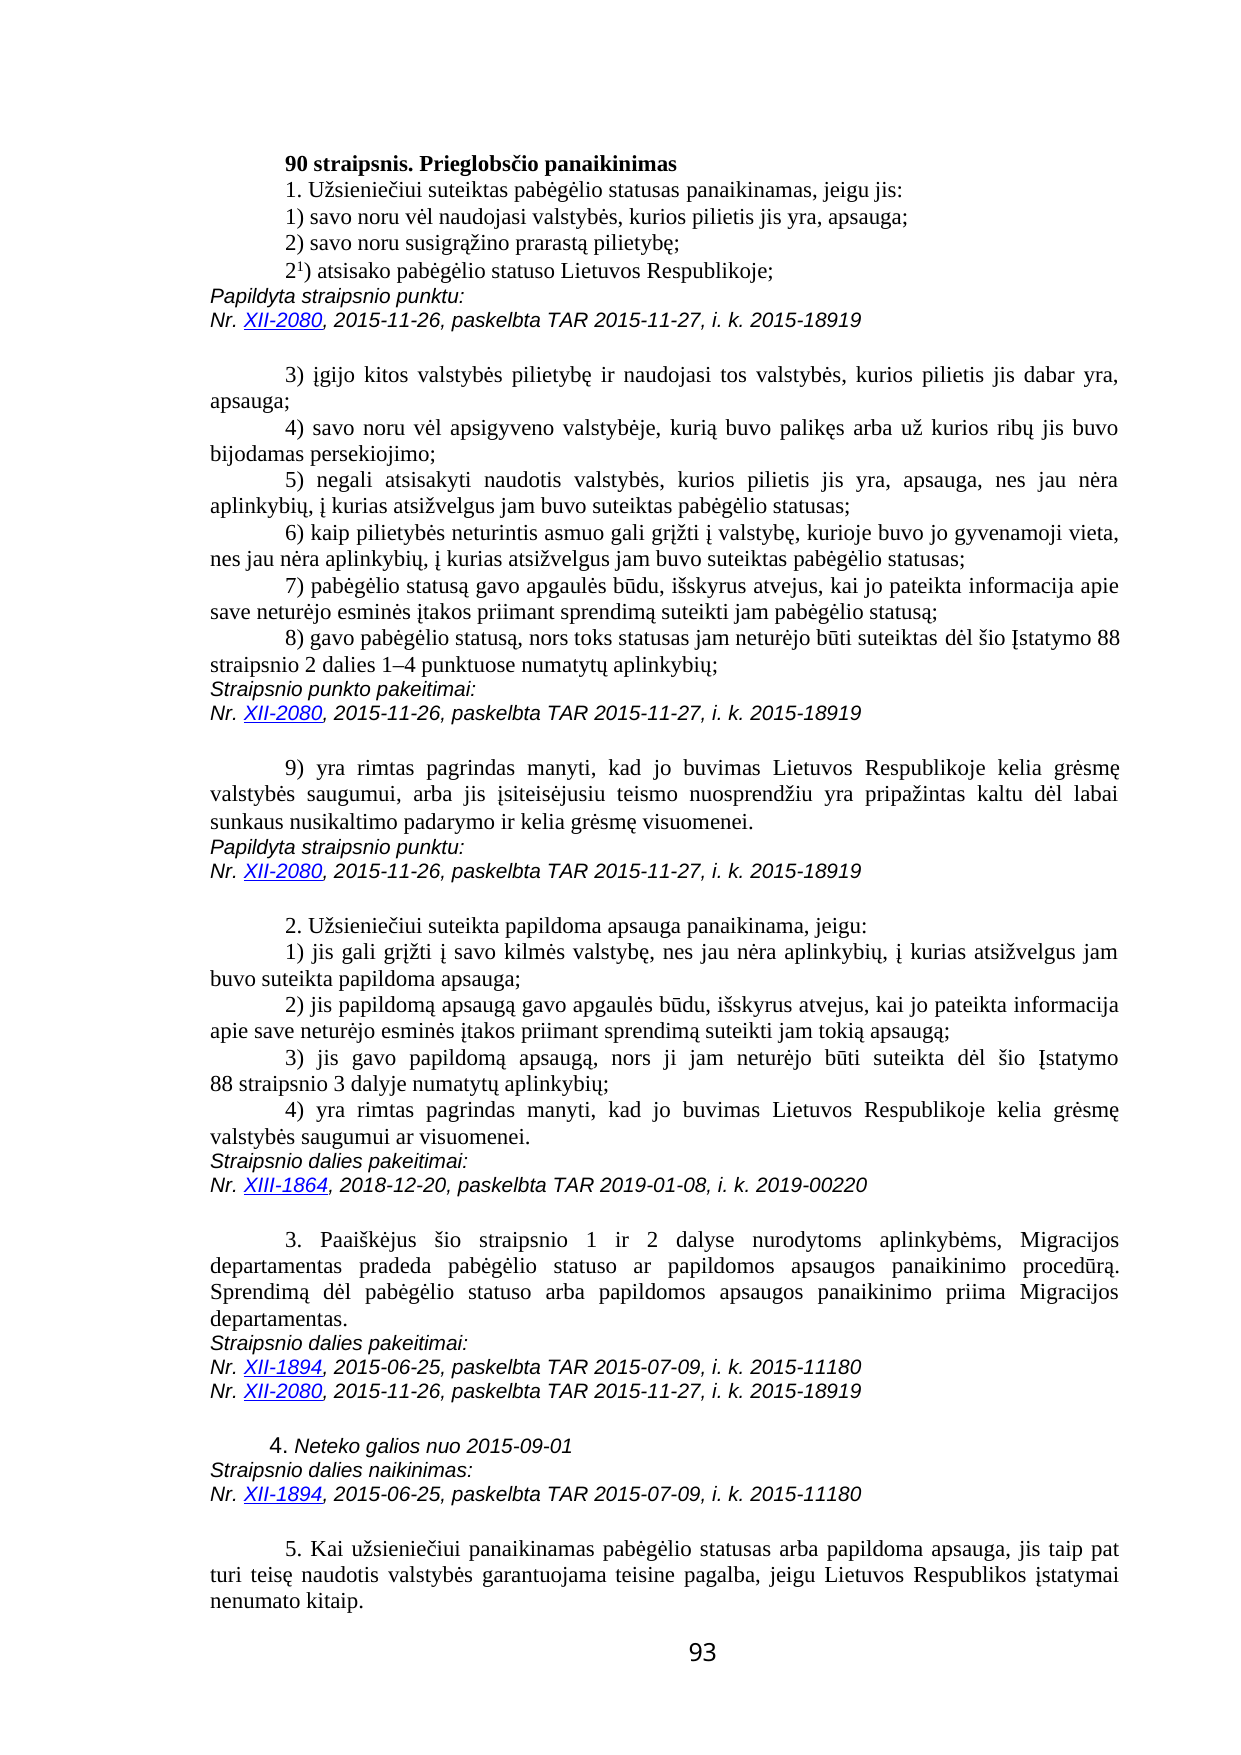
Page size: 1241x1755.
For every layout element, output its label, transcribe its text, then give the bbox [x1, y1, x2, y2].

text 2. Užsieniečiui suteikta papildoma apsauga panaikinama, jeigu: [210, 912, 1120, 938]
text 5) negali atsisakyti naudotis valstybės, kurios pilietis jis yra, apsauga, nes jau nėra aplinkybių, į kurias atsižvelgus jam buvo suteiktas pabėgėlio statusas; [210, 466, 1120, 519]
text 1) savo noru vėl naudojasi valstybės, kurios pilietis jis yra, apsauga; [210, 203, 1120, 229]
text Straipsnio punkto pakeitimai: [210, 677, 1120, 701]
text 9) yra rimtas pagrindas manyti, kad jo buvimas Lietuvos Respublikoje kelia grėsmę valstybės saugumui, arba jis įsiteisėjusiu teismo nuosprendžiu yra pripažintas kaltu dėl labai sunkaus nusikaltimo padarymo ir kelia grėsmę visuomenei. [210, 754, 1120, 835]
text 3) jis gavo papildomą apsaugą, nors ji jam neturėjo būti suteikta dėl šio Įstatymo 88 straipsnio 3 dalyje numatytų aplinkybių; [210, 1044, 1120, 1096]
text Straipsnio dalies pakeitimai: [210, 1149, 1120, 1173]
text Straipsnio dalies pakeitimai: [210, 1331, 1120, 1355]
text Nr. XII-2080, 2015-11-26, paskelbta TAR 2015-11-27, i. k. 2015-18919 [210, 701, 1120, 725]
text 6) kaip pilietybės neturintis asmuo gali grįžti į valstybę, kurioje buvo jo gyvenamoji vieta, nes jau nėra aplinkybių, į kurias atsižvelgus jam buvo suteiktas pabėgėlio statusas; [210, 519, 1120, 572]
text 1) jis gali grįžti į savo kilmės valstybę, nes jau nėra aplinkybių, į kurias atsižvelgus jam buvo suteikta papildoma apsauga; [210, 938, 1120, 991]
text 8) gavo pabėgėlio statusą, nors toks statusas jam neturėjo būti suteiktas dėl šio Įstatymo 88 straipsnio 2 dalies 1–4 punktuose numatytų aplinkybių; [210, 624, 1120, 677]
text 3. Paaiškėjus šio straipsnio 1 ir 2 dalyse nurodytoms aplinkybėms, Migracijos departamentas pradeda pabėgėlio statuso ar papildomos apsaugos panaikinimo procedūrą. Sprendimą dėl pabėgėlio statuso arba papildomos apsaugos panaikinimo priima Migracijos departamentas. [210, 1226, 1120, 1331]
text 4) yra rimtas pagrindas manyti, kad jo buvimas Lietuvos Respublikoje kelia grėsmę valstybės saugumui ar visuomenei. [210, 1096, 1120, 1149]
text 3) įgijo kitos valstybės pilietybę ir naudojasi tos valstybės, kurios pilietis jis dabar yra, apsauga; [210, 361, 1120, 413]
text Nr. XII-2080, 2015-11-26, paskelbta TAR 2015-11-27, i. k. 2015-18919 [210, 1379, 1120, 1403]
text Papildyta straipsnio punktu: [210, 284, 1120, 308]
text 2) jis papildomą apsaugą gavo apgaulės būdu, išskyrus atvejus, kai jo pateikta informacija apie save neturėjo esminės įtakos priimant sprendimą suteikti jam tokią apsaugą; [210, 991, 1120, 1044]
text Nr. XII-1894, 2015-06-25, paskelbta TAR 2015-07-09, i. k. 2015-11180 [210, 1355, 1120, 1379]
text Nr. XII-1894, 2015-06-25, paskelbta TAR 2015-07-09, i. k. 2015-11180 [210, 1482, 1120, 1506]
text 5. Kai užsieniečiui panaikinamas pabėgėlio statusas arba papildoma apsauga, jis taip pat turi teisę naudotis valstybės garantuojama teisine pagalba, jeigu Lietuvos Respublikos įstatymai nenumato kitaip. [210, 1535, 1120, 1614]
text 2) savo noru susigrąžino prarastą pilietybę; [210, 229, 1120, 255]
text Papildyta straipsnio punktu: [210, 835, 1120, 859]
text Nr. XII-2080, 2015-11-26, paskelbta TAR 2015-11-27, i. k. 2015-18919 [210, 308, 1120, 332]
text Nr. XIII-1864, 2018-12-20, paskelbta TAR 2019-01-08, i. k. 2019-00220 [210, 1173, 1120, 1197]
text 4) savo noru vėl apsigyveno valstybėje, kurią buvo palikęs arba už kurios ribų jis buvo bijodamas persekiojimo; [210, 413, 1120, 466]
text 4. Neteko galios nuo 2015-09-01 [210, 1432, 1120, 1458]
text Nr. XII-2080, 2015-11-26, paskelbta TAR 2015-11-27, i. k. 2015-18919 [210, 859, 1120, 883]
text 7) pabėgėlio statusą gavo apgaulės būdu, išskyrus atvejus, kai jo pateikta informacija apie save neturėjo esminės įtakos priimant sprendimą suteikti jam pabėgėlio statusą; [210, 572, 1120, 624]
text 1. Užsieniečiui suteiktas pabėgėlio statusas panaikinamas, jeigu jis: [210, 176, 1120, 203]
text 90 straipsnis. Prieglobsčio panaikinimas [210, 150, 1120, 176]
text Straipsnio dalies naikinimas: [210, 1458, 1120, 1482]
text 21) atsisako pabėgėlio statuso Lietuvos Respublikoje; [210, 255, 1120, 284]
